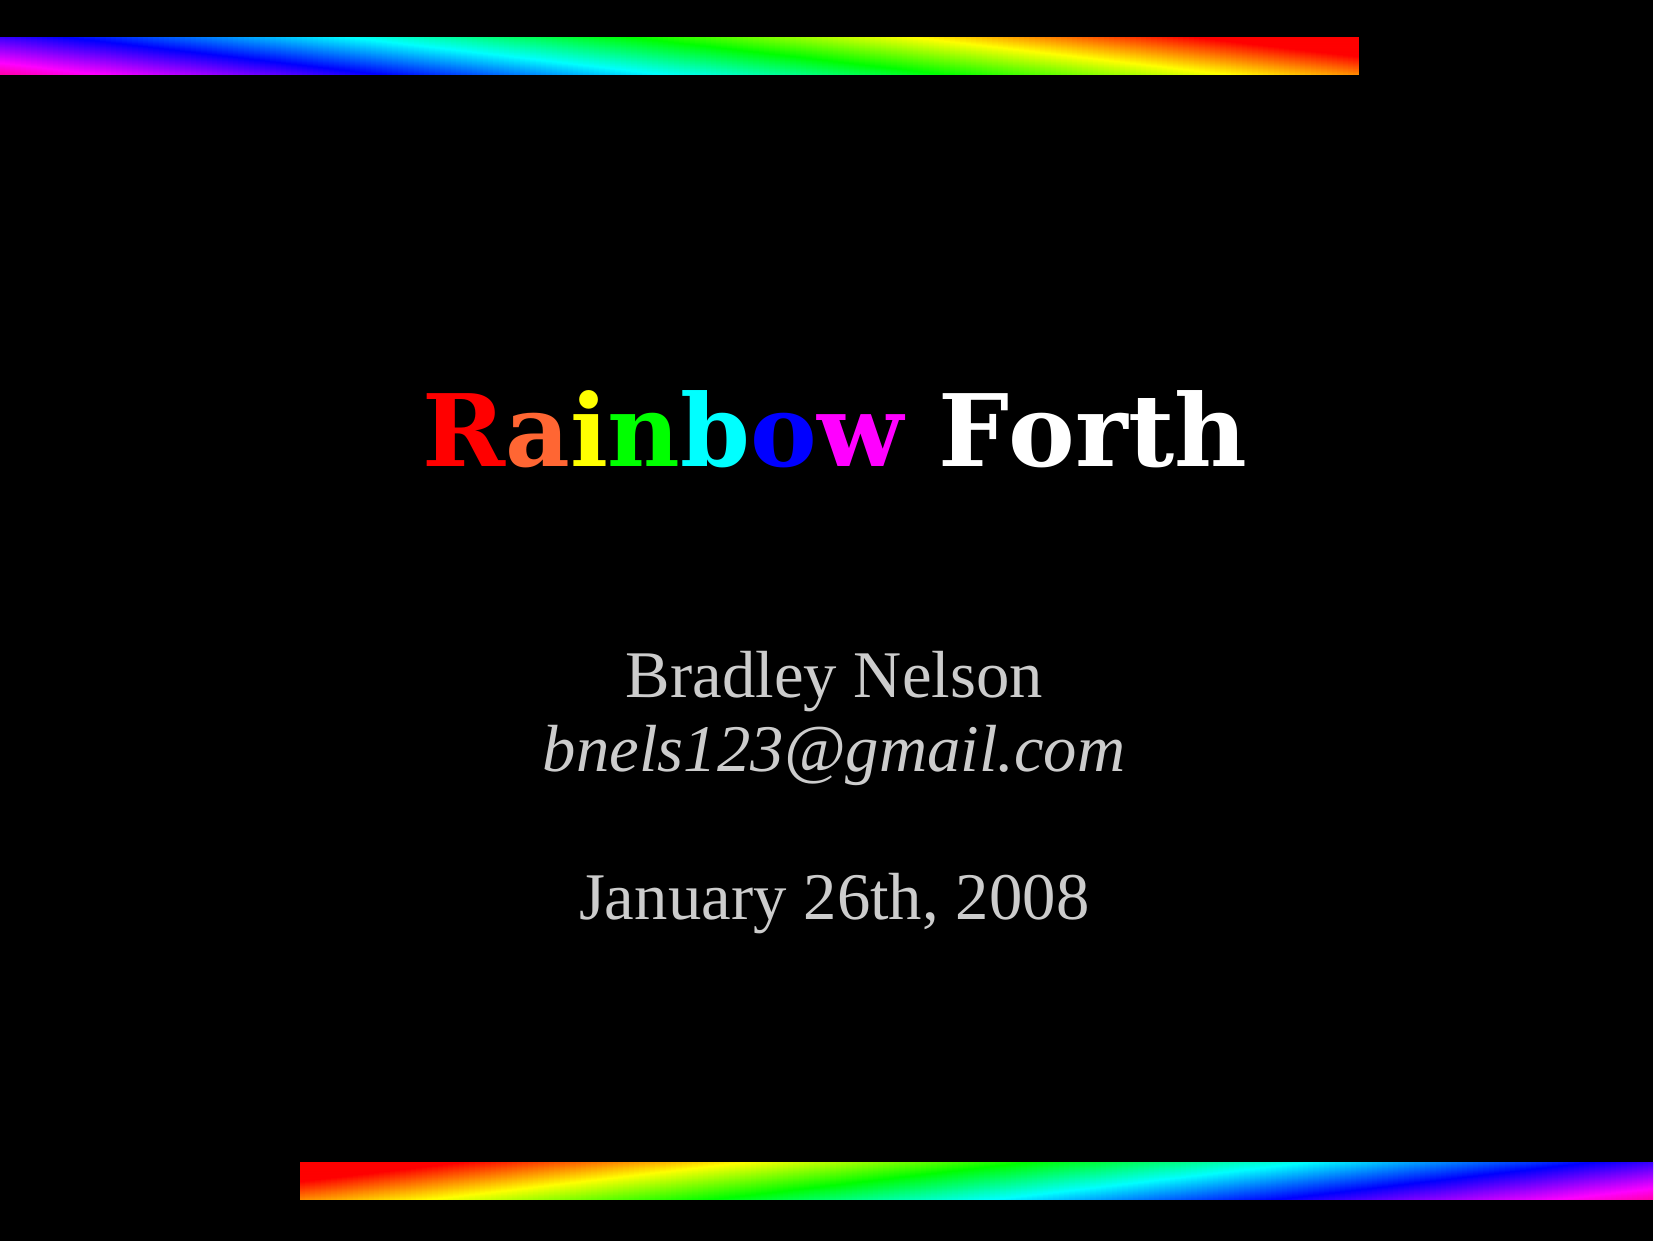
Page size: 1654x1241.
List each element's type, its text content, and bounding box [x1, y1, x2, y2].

subtitle Rainbow Forth Bradley Nelson bnels123@gmail.com January 26th, 2008 [115, 322, 1555, 1133]
picture [308, 37, 1359, 75]
picture [0, 37, 556, 75]
picture [1102, 1162, 1654, 1200]
picture [300, 1162, 1350, 1200]
